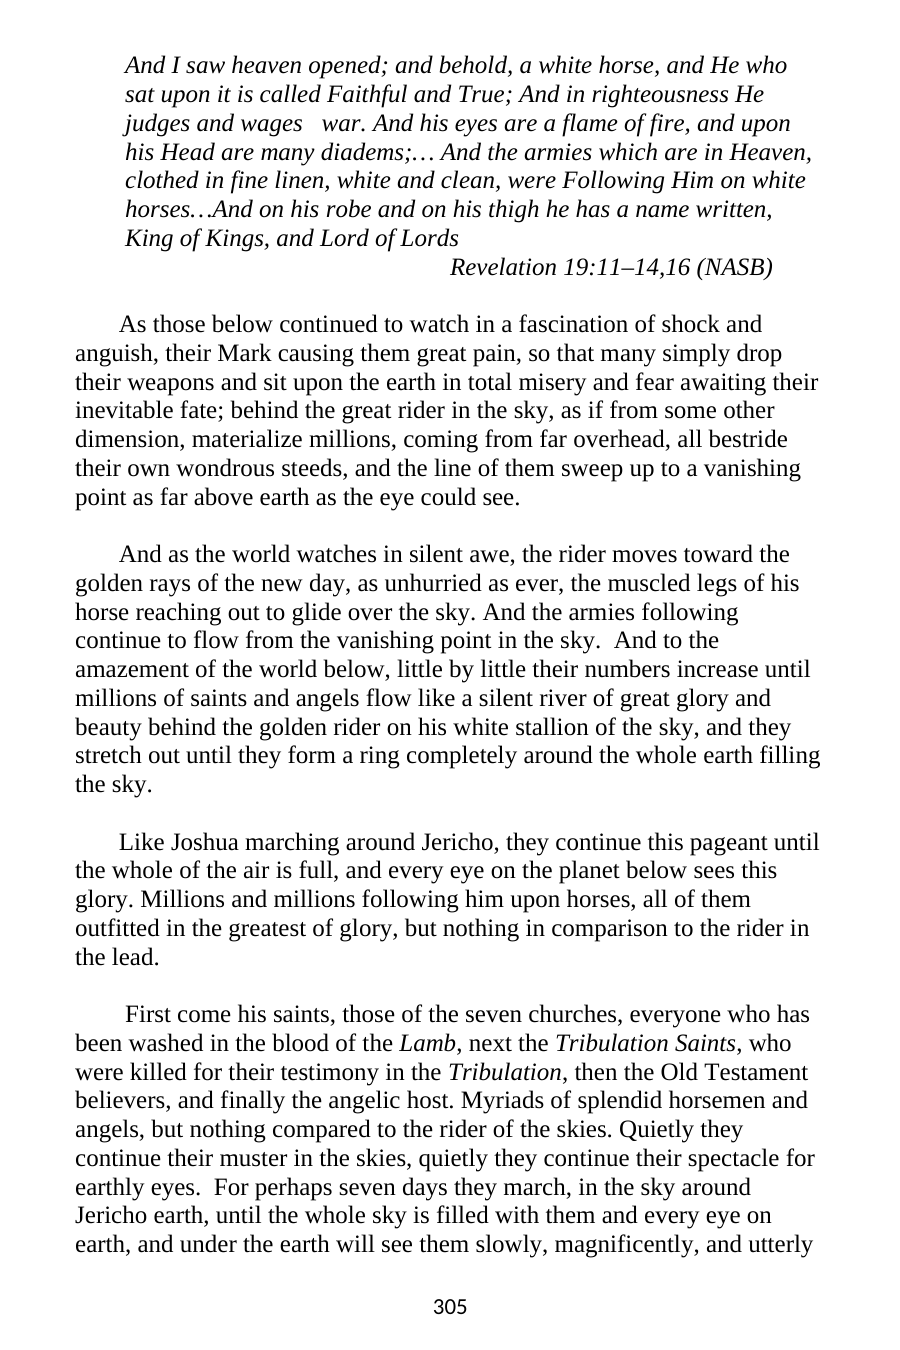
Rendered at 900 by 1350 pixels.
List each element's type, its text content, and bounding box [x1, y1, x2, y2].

text First come his saints, those of the seven churches, everyone who has been washed in the blood of the Lamb, next the Tribulation Saints, who were killed for their testimony in the Tribulation, then the Old Testament believers, and finally the angelic host. Myriads of splendid horsemen and angels, but nothing compared to the rider of the skies. Quietly they continue their muster in the skies, quietly they continue their spectacle for earthly eyes. For perhaps seven days they march, in the sky around Jericho earth, until the whole sky is filled with them and every eye on earth, and under the earth will see them slowly, magnificently, and utterly [75, 999, 825, 1258]
text And I saw heaven opened; and behold, a white horse, and He who [125, 51, 825, 79]
text sat upon it is called Faithful and True; And in righteousness He judges and wages war. And his eyes are a flame of fire, and upon his Head are many diadems;… And the armies which are in Heaven, clothed in fine linen, white and clean, were Following Him on white horses…And on his robe and on his thigh he has a name written, King of Kings, and Lord of Lords [125, 79, 825, 252]
text Revelation 19:11–14,16 (NASB) [450, 252, 825, 281]
text Like Joshua marching around Jericho, they continue this pageant until the whole of the air is full, and every eye on the planet below sees this glory. Millions and millions following him upon horses, all of them outfitted in the greatest of glory, but nothing in comparison to the rider in the lead. [75, 827, 825, 971]
text anguish, their Mark causing them great pain, so that many simply drop their weapons and sit upon the earth in total misery and fear awaiting their inevitable fate; behind the great rider in the sky, as if from some other dimension, materialize millions, coming from far overhead, all bestride their own wondrous steeds, and the line of them sweep up to a vanishing point as far above earth as the eye could see. [75, 338, 825, 511]
text And as the world watches in silent awe, the rider moves toward the golden rays of the new day, as unhurried as ever, the muscled legs of his horse reaching out to glide over the sky. And the armies following continue to flow from the vanishing point in the sky. And to the amazement of the world below, little by little their numbers increase until millions of saints and angels flow like a silent river of great glory and beauty behind the golden rider on his white stallion of the sky, and they stretch out until they form a ring completely around the whole earth filling the sky. [75, 539, 825, 798]
text As those below continued to watch in a fascination of shock and [75, 309, 825, 338]
